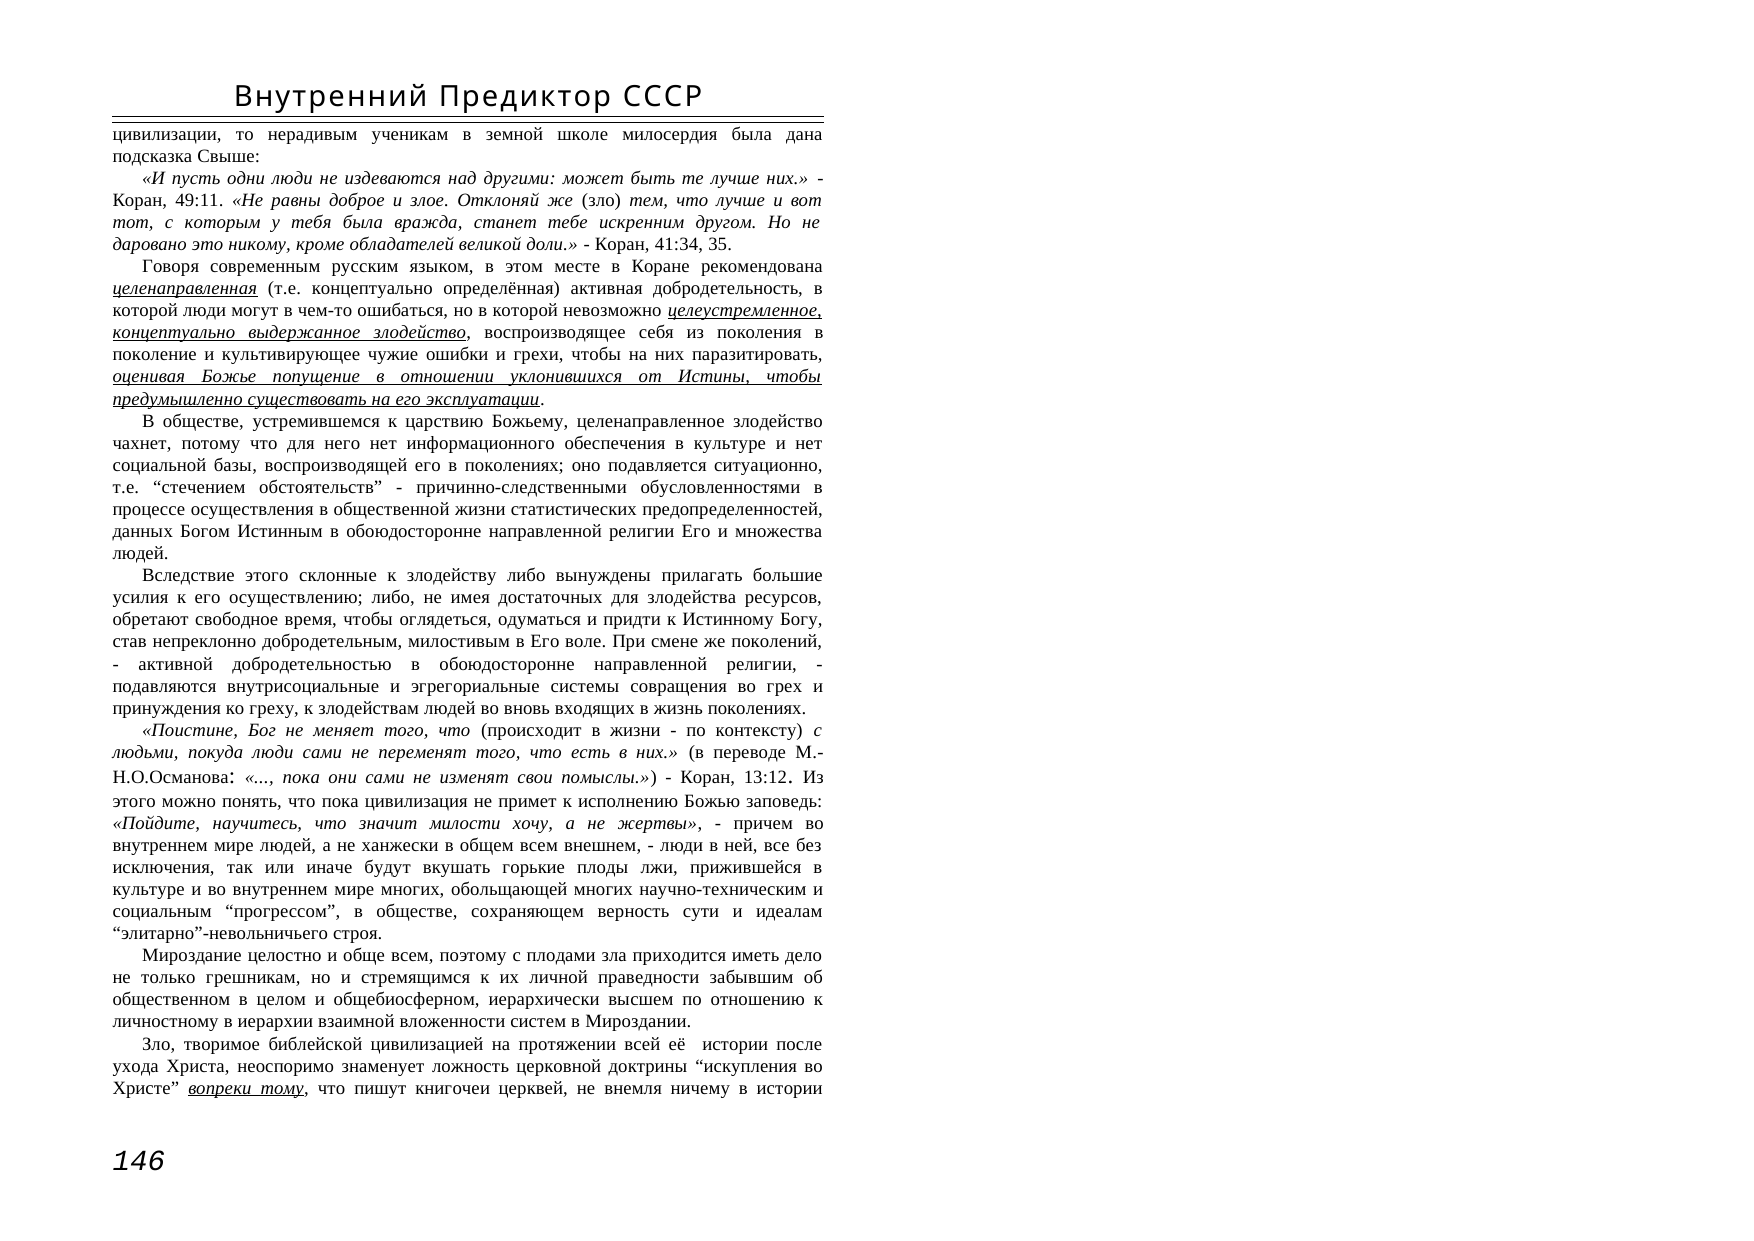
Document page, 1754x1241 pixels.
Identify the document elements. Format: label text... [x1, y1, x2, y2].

text «И пусть одни люди не издеваются над другими: может быть те лучше них.» - Коран, 49:11. «Не равны доброе и злое. Отклоняй же (зло) тем, что лучше и вот тот, с которым у тебя была вражда, станет тебе искренним другом. Но не даровано это никому, кроме обладателей великой доли.» - Коран, 41:34, 35. [112, 166, 824, 254]
text цивилизации, то нерадивым ученикам в земной школе милосердия была дана подсказка Свыше: [112, 123, 824, 166]
text Вследствие этого склонные к злодейству либо вынуждены прилагать большие усилия к его осуществлению; либо, не имея достаточных для злодейства ресурсов, обретают свободное время, чтобы оглядеться, одуматься и придти к Истинному Богу, став непреклонно добродетельным, милостивым в Его воле. При смене же поколений, - активной добродетельностью в обоюдосторонне направленной религии, - подавляются внутрисоциальные и эгрегориальные системы совращения во грех и принуждения ко греху, к злодействам людей во вновь входящих в жизнь поколениях. [112, 564, 824, 718]
text В обществе, устремившемся к царствию Божьему, целенаправленное злодейство чахнет, потому что для него нет информационного обеспечения в культуре и нет социальной базы, воспроизводящей его в поколениях; оно подавляется ситуационно, т.е. “стечением обстоятельств” - причинно-следственными обусловленностями в процессе осуществления в общественной жизни статистических предопределенностей, данных Богом Истинным в обоюдосторонне направленной религии Его и множества людей. [112, 409, 824, 564]
text Говоря современным русским языком, в этом месте в Коране рекомендована целенаправленная (т.е. концептуально определённая) активная добродетельность, в которой люди могут в чем-то ошибаться, но в которой невозможно целеустремленное, концептуально выдержанное злодейство, воспроизводящее себя из поколения в поколение и культивирующее чужие ошибки и грехи, чтобы на них паразитировать, оценивая Божье попущение в отношении уклонившихся от Истины, чтобы предумышленно существовать на его эксплуатации. [112, 254, 824, 409]
text Зло, творимое библейской цивилизацией на протяжении всей её истории после ухода Христа, неоспоримо знаменует ложность церковной доктрины “искупления во Христе” вопреки тому, что пишут книгочеи церквей, не внемля ничему в истории [112, 1032, 824, 1098]
text Мироздание целостно и обще всем, поэтому с плодами зла приходится иметь дело не только грешникам, но и стремящимся к их личной праведности забывшим об общественном в целом и общебиосферном, иерархически высшем по отношению к личностному в иерархии взаимной вложенности систем в Мироздании. [112, 943, 824, 1032]
text «Поистине, Бог не меняет того, что (происходит в жизни - по контексту) с людьми, покуда люди сами не переменят того, что есть в них.» (в переводе М.-Н.О.Османова: «..., пока они сами не изменят свои помыслы.») - Коран, 13:12. Из этого можно понять, что пока цивилизация не примет к исполнению Божью заповедь: «Пойдите, научитесь, что значит милости хочу, а не жертвы», - причем во внутреннем мире людей, а не ханжески в общем всем внешнем, - люди в ней, все без исключения, так или иначе будут вкушать горькие плоды лжи, прижившейся в культуре и во внутреннем мире многих, обольщающей многих научно-техническим и социальным “прогрессом”, в обществе, сохраняющем верность сути и идеалам “элитарно”-невольничьего строя. [112, 718, 824, 943]
